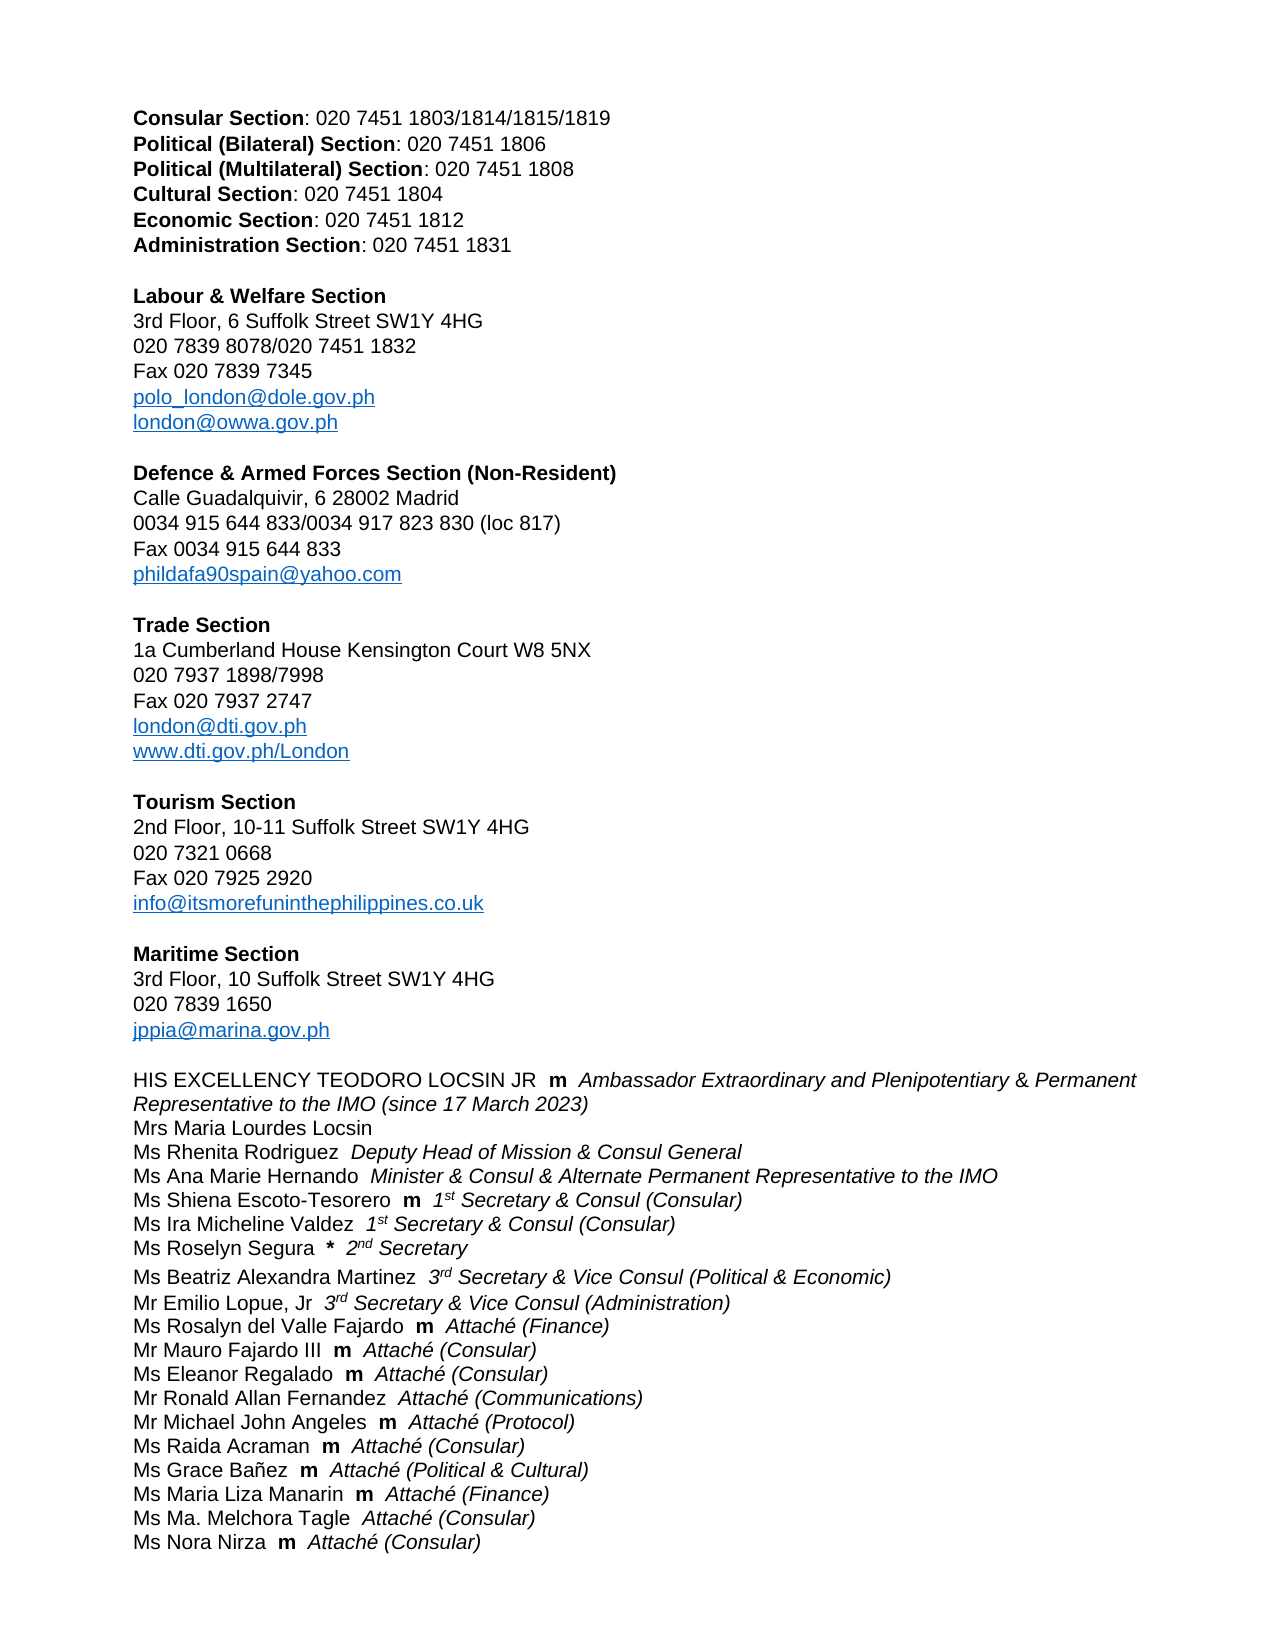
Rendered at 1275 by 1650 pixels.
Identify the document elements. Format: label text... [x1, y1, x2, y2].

text Mr Mauro Fajardo III m Attaché (Consular) [133, 1338, 1181, 1362]
text Ms Raida Acraman m Attaché (Consular) [133, 1434, 1181, 1458]
text Tourism Section [133, 790, 1181, 814]
text 2nd Floor, 10-11 Suffolk Street SW1Y 4HG [133, 815, 1181, 839]
text Maritime Section [133, 942, 1181, 966]
text london@dti.gov.ph [133, 714, 1181, 738]
text Ms Ira Micheline Valdez 1st Secretary & Consul (Consular) [133, 1212, 1181, 1236]
text 3rd Floor, 10 Suffolk Street SW1Y 4HG [133, 967, 1181, 991]
text Fax 020 7839 7345 [133, 359, 1181, 383]
text 0034 915 644 833/0034 917 823 830 (loc 817) [133, 511, 1181, 535]
text 1a Cumberland House Kensington Court W8 5NX [133, 638, 1181, 662]
text Ms Roselyn Segura * 2nd Secretary [133, 1236, 1181, 1260]
text Trade Section [133, 612, 1181, 636]
text 020 7321 0668 [133, 840, 1181, 864]
text Mr Michael John Angeles m Attaché (Protocol) [133, 1410, 1181, 1434]
text polo_london@dole.gov.ph [133, 385, 1181, 409]
text Labour & Welfare Section [133, 283, 1181, 307]
text Mrs Maria Lourdes Locsin [133, 1116, 1181, 1140]
text Ms Ana Marie Hernando Minister & Consul & Alternate Permanent Representative to the IMO [133, 1164, 1181, 1188]
text Ms Rosalyn del Valle Fajardo m Attaché (Finance) [133, 1314, 1181, 1338]
text Mr Emilio Lopue, Jr 3rd Secretary & Vice Consul (Administration) [133, 1290, 1181, 1314]
text Ms Grace Bañez m Attaché (Political & Cultural) [133, 1458, 1181, 1482]
text Political (Bilateral) Section: 020 7451 1806 [133, 132, 1181, 156]
text jppia@marina.gov.ph [133, 1017, 1181, 1041]
text Ms Beatriz Alexandra Martinez 3rd Secretary & Vice Consul (Political & Economic) [133, 1260, 1181, 1290]
text Ms Nora Nirza m Attaché (Consular) [133, 1530, 1181, 1554]
text Economic Section: 020 7451 1812 [133, 207, 1181, 231]
text info@itsmorefuninthephilippines.co.uk [133, 891, 1181, 915]
text Ms Shiena Escoto-Tesorero m 1st Secretary & Consul (Consular) [133, 1188, 1181, 1212]
text 020 7839 1650 [133, 992, 1181, 1016]
text 020 7839 8078/020 7451 1832 [133, 334, 1181, 358]
text Cultural Section: 020 7451 1804 [133, 182, 1181, 206]
text www.dti.gov.ph/London [133, 739, 1181, 763]
text Defence & Armed Forces Section (Non-Resident) [133, 461, 1181, 484]
text Administration Section: 020 7451 1831 [133, 233, 1181, 257]
text 020 7937 1898/7998 [133, 663, 1181, 687]
text Ms Rhenita Rodriguez Deputy Head of Mission & Consul General [133, 1140, 1181, 1164]
text Consular Section: 020 7451 1803/1814/1815/1819 [133, 106, 1181, 130]
text Ms Maria Liza Manarin m Attaché (Finance) [133, 1482, 1181, 1506]
text london@owwa.gov.ph [133, 410, 1181, 434]
text Mr Ronald Allan Fernandez Attaché (Communications) [133, 1386, 1181, 1410]
text Political (Multilateral) Section: 020 7451 1808 [133, 157, 1181, 181]
text HIS EXCELLENCY TEODORO LOCSIN JR m Ambassador Extraordinary and Plenipotentiary & Permanent Representative to the IMO (since 17 March 2023) [133, 1068, 1181, 1116]
text phildafa90spain@yahoo.com [133, 562, 1181, 586]
text Ms Eleanor Regalado m Attaché (Consular) [133, 1362, 1181, 1386]
text Fax 0034 915 644 833 [133, 537, 1181, 561]
text Ms Ma. Melchora Tagle Attaché (Consular) [133, 1506, 1181, 1530]
text 3rd Floor, 6 Suffolk Street SW1Y 4HG [133, 309, 1181, 333]
text Fax 020 7937 2747 [133, 688, 1181, 712]
text Calle Guadalquivir, 6 28002 Madrid [133, 486, 1181, 510]
text Fax 020 7925 2920 [133, 866, 1181, 889]
